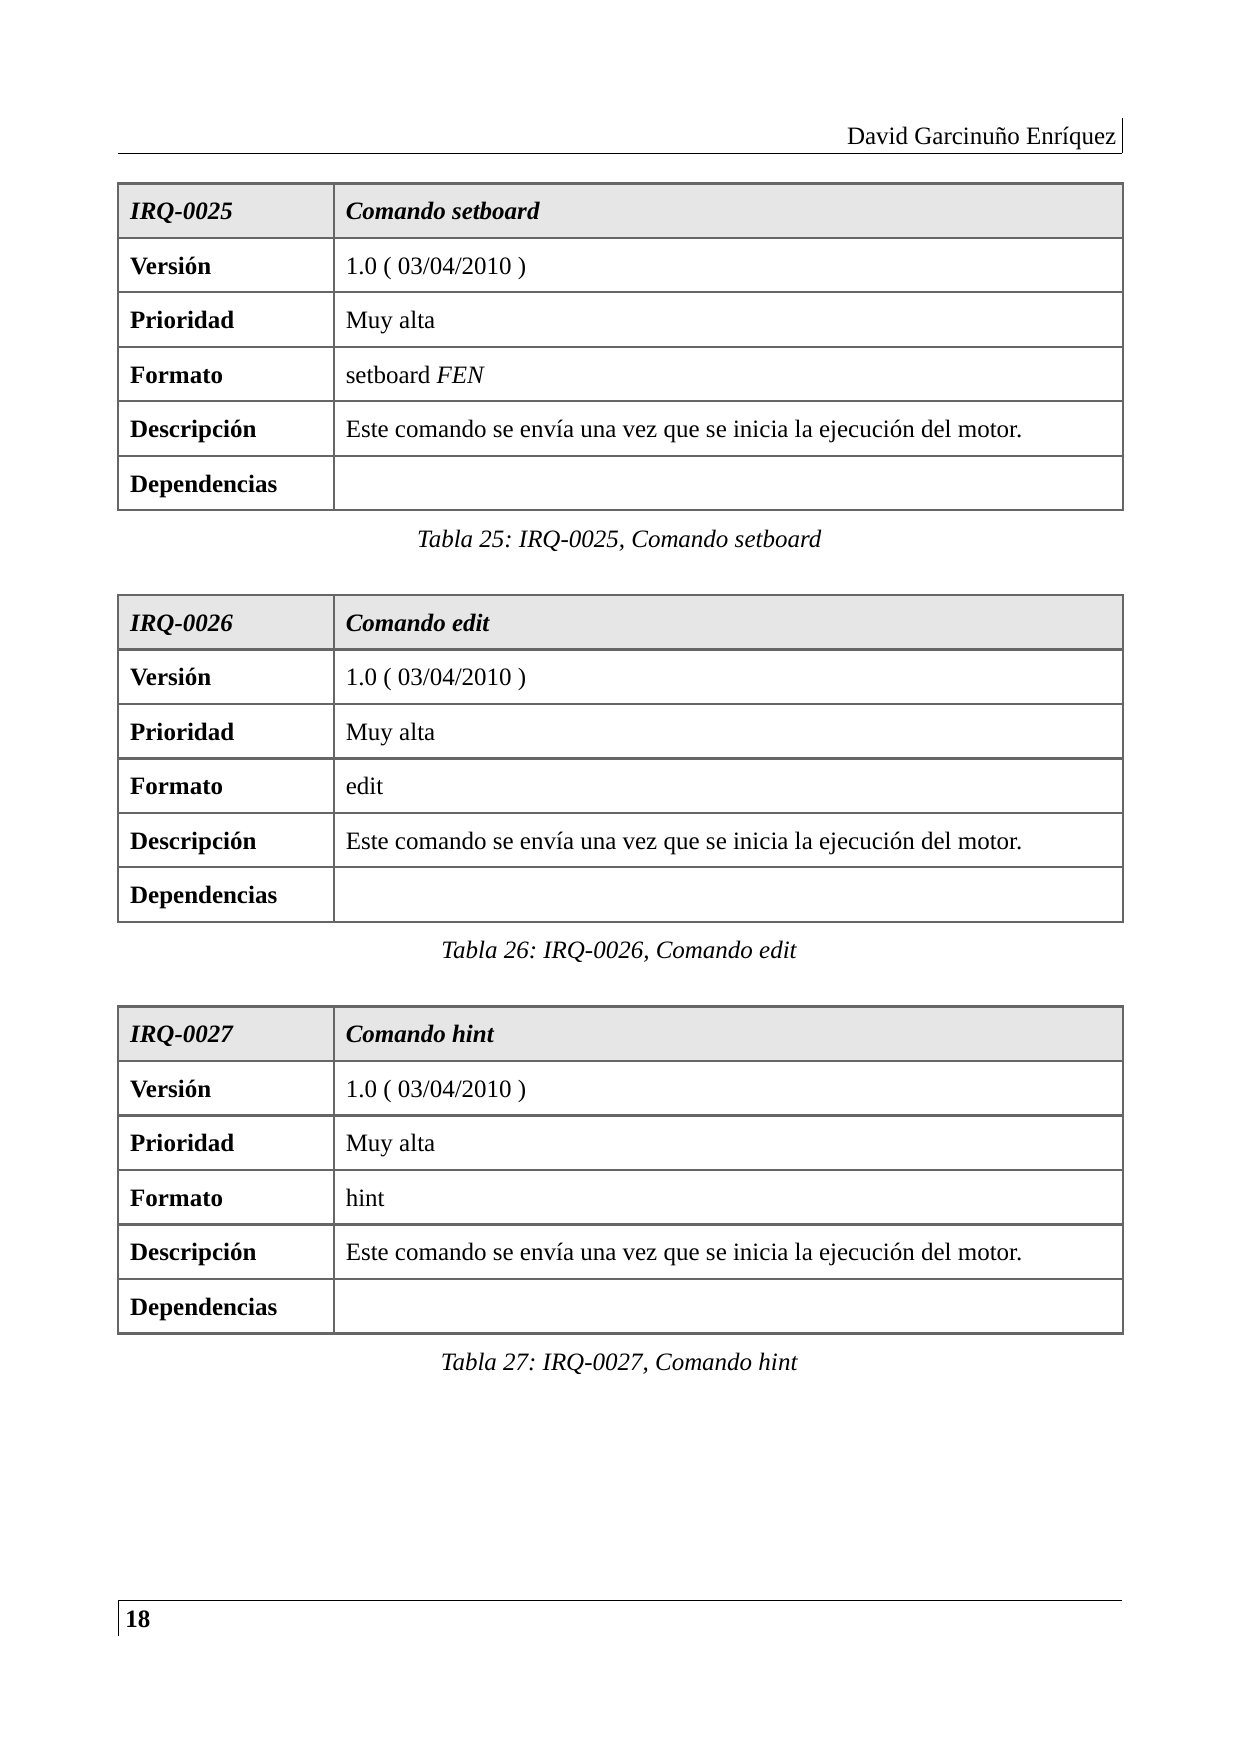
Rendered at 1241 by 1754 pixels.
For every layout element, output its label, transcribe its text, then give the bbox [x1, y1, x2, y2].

text Tabla 27: IRQ-0027, Comando hint [118, 1347, 1122, 1376]
table_header IRQ-0025 [119, 185, 333, 237]
text Tabla 26: IRQ-0026, Comando edit [118, 935, 1122, 964]
table_cell Este comando se envía una vez que se inicia la ejecución del motor. [335, 814, 1122, 866]
table_cell Descripción [119, 402, 333, 455]
table_header Comando edit [335, 596, 1122, 648]
table_cell [335, 457, 1122, 509]
table_cell Dependencias [119, 868, 333, 921]
table_cell Versión [119, 1062, 333, 1114]
table_header Comando setboard [335, 185, 1122, 237]
table_cell setboard FEN [335, 348, 1122, 400]
table_cell [335, 868, 1122, 921]
table_header IRQ-0026 [119, 596, 333, 648]
table_cell Muy alta [335, 705, 1122, 757]
table_cell hint [335, 1171, 1122, 1223]
table_cell Versión [119, 239, 333, 291]
table_cell Prioridad [119, 705, 333, 757]
table_header IRQ-0027 [119, 1008, 333, 1060]
table_cell Muy alta [335, 1117, 1122, 1169]
table_cell Prioridad [119, 293, 333, 346]
table_cell [335, 1280, 1122, 1332]
table_cell 1.0 ( 03/04/2010 ) [335, 1062, 1122, 1114]
table_cell 1.0 ( 03/04/2010 ) [335, 651, 1122, 703]
table_cell Dependencias [119, 1280, 333, 1332]
table_cell 1.0 ( 03/04/2010 ) [335, 239, 1122, 291]
table_cell Este comando se envía una vez que se inicia la ejecución del motor. [335, 1226, 1122, 1278]
table_cell Descripción [119, 814, 333, 866]
table_cell Dependencias [119, 457, 333, 509]
table_cell Formato [119, 348, 333, 400]
text Tabla 25: IRQ-0025, Comando setboard [118, 524, 1122, 553]
table_cell Descripción [119, 1226, 333, 1278]
table_cell Formato [119, 760, 333, 812]
table_cell Este comando se envía una vez que se inicia la ejecución del motor. [335, 402, 1122, 455]
table_header Comando hint [335, 1008, 1122, 1060]
table_cell edit [335, 760, 1122, 812]
table_cell Formato [119, 1171, 333, 1223]
table_cell Muy alta [335, 293, 1122, 346]
table_cell Versión [119, 651, 333, 703]
table_cell Prioridad [119, 1117, 333, 1169]
